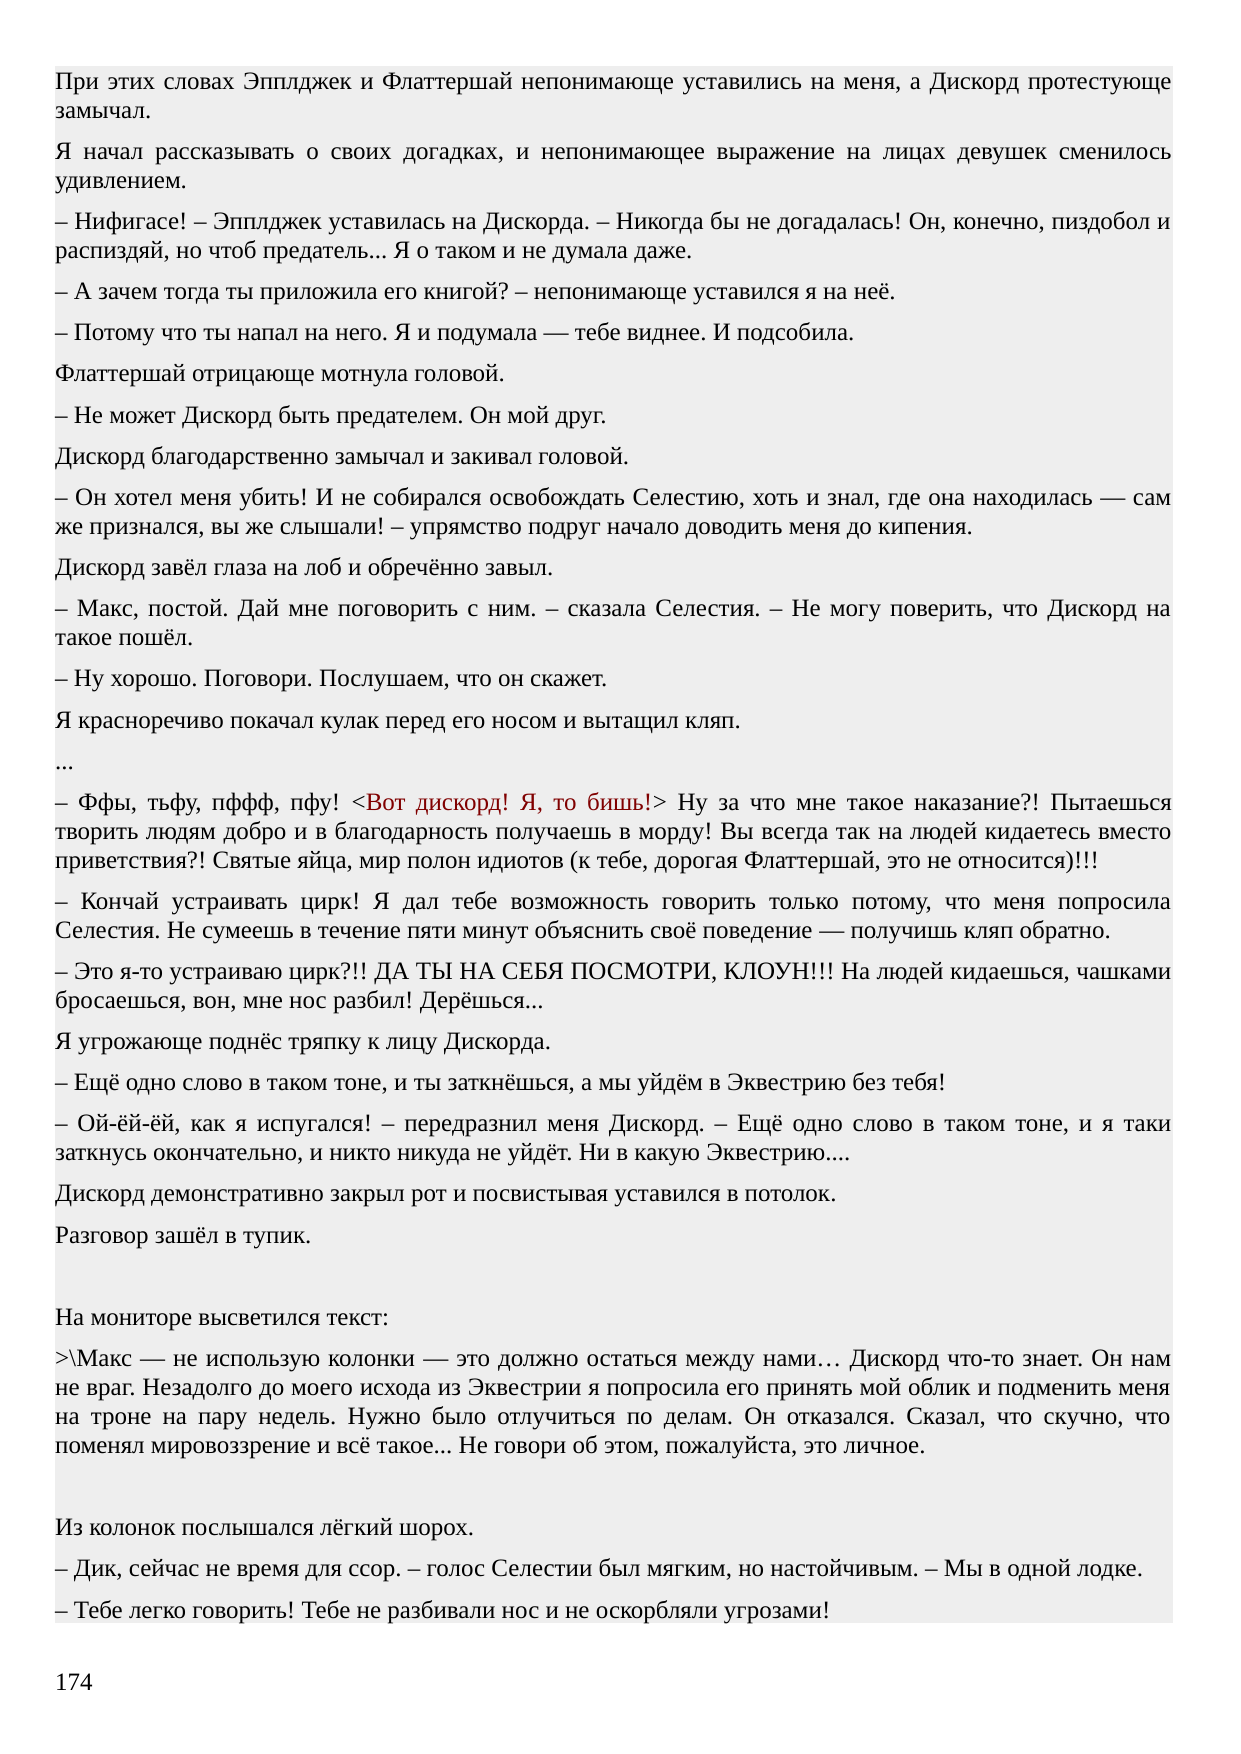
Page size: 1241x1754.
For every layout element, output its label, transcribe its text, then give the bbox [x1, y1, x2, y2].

text Дискорд демонстративно закрыл рот и посвистывая уставился в потолок. [55, 1178, 1173, 1207]
text ... [55, 746, 1173, 775]
text – Тебе легко говорить! Тебе не разбивали нос и не оскорбляли угрозами! [55, 1595, 1173, 1623]
text – Ну хорошо. Поговори. Послушаем, что он скажет. [55, 663, 1173, 692]
text – Это я-то устраиваю цирк?!! ДА ТЫ НА СЕБЯ ПОСМОТРИ, КЛОУН!!! На людей кидаешься, чашками бросаешься, вон, мне нос разбил! Дерёшься... [55, 956, 1173, 1013]
text – Ой-ёй-ёй, как я испугался! – передразнил меня Дискорд. – Ещё одно слово в таком тоне, и я таки заткнусь окончательно, и никто никуда не уйдёт. Ни в какую Эквестрию.... [55, 1108, 1173, 1166]
text На мониторе высветился текст: [55, 1302, 1173, 1331]
text – Дик, сейчас не время для ссор. – голос Селестии был мягким, но настойчивым. – Мы в одной лодке. [55, 1553, 1173, 1582]
text Я угрожающе поднёс тряпку к лицу Дискорда. [55, 1026, 1173, 1055]
text – Ещё одно слово в таком тоне, и ты заткнёшься, а мы уйдём в Эквестрию без тебя! [55, 1067, 1173, 1096]
text – А зачем тогда ты приложила его книгой? – непонимающе уставился я на неё. [55, 276, 1173, 305]
text – Он хотел меня убить! И не собирался освобождать Селестию, хоть и знал, где она находилась — сам же признался, вы же слышали! – упрямство подруг начало доводить меня до кипения. [55, 482, 1173, 540]
text Я начал рассказывать о своих догадках, и непонимающее выражение на лицах девушек сменилось удивлением. [55, 136, 1173, 193]
text Из колонок послышался лёгкий шорох. [55, 1512, 1173, 1541]
text Дискорд благодарственно замычал и закивал головой. [55, 441, 1173, 470]
text – Не может Дискорд быть предателем. Он мой друг. [55, 400, 1173, 428]
text – Потому что ты напал на него. Я и подумала — тебе виднее. И подсобила. [55, 317, 1173, 346]
text Флаттершай отрицающе мотнула головой. [55, 358, 1173, 387]
text >\Макс — не использую колонки — это должно остаться между нами… Дискорд что-то знает. Он нам не враг. Незадолго до моего исхода из Эквестрии я попросила его принять мой облик и подменить меня на троне на пару недель. Нужно было отлучиться по делам. Он отказался. Сказал, что скучно, что поменял мировоззрение и всё такое... Не говори об этом, пожалуйста, это личное. [55, 1343, 1173, 1458]
text Я красноречиво покачал кулак перед его носом и вытащил кляп. [55, 705, 1173, 733]
text – Кончай устраивать цирк! Я дал тебе возможность говорить только потому, что меня попросила Селестия. Не сумеешь в течение пяти минут объяснить своё поведение — получишь кляп обратно. [55, 886, 1173, 943]
text Дискорд завёл глаза на лоб и обречённо завыл. [55, 552, 1173, 581]
text – Ффы, тьфу, пффф, пфу! <Вот дискорд! Я, то бишь!> Ну за что мне такое наказание?! Пытаешься творить людям добро и в благодарность получаешь в морду! Вы всегда так на людей кидаетесь вместо приветствия?! Святые яйца, мир полон идиотов (к тебе, дорогая Флаттершай, это не относится)!!! [55, 787, 1173, 873]
text Разговор зашёл в тупик. [55, 1220, 1173, 1248]
text При этих словах Эпплджек и Флаттершай непонимающе уставились на меня, а Дискорд протестующе замычал. [55, 66, 1173, 123]
text – Нифигасе! – Эпплджек уставилась на Дискорда. – Никогда бы не догадалась! Он, конечно, пиздобол и распиздяй, но чтоб предатель... Я о таком и не думала даже. [55, 206, 1173, 263]
text – Макс, постой. Дай мне поговорить с ним. – сказала Селестия. – Не могу поверить, что Дискорд на такое пошёл. [55, 593, 1173, 651]
